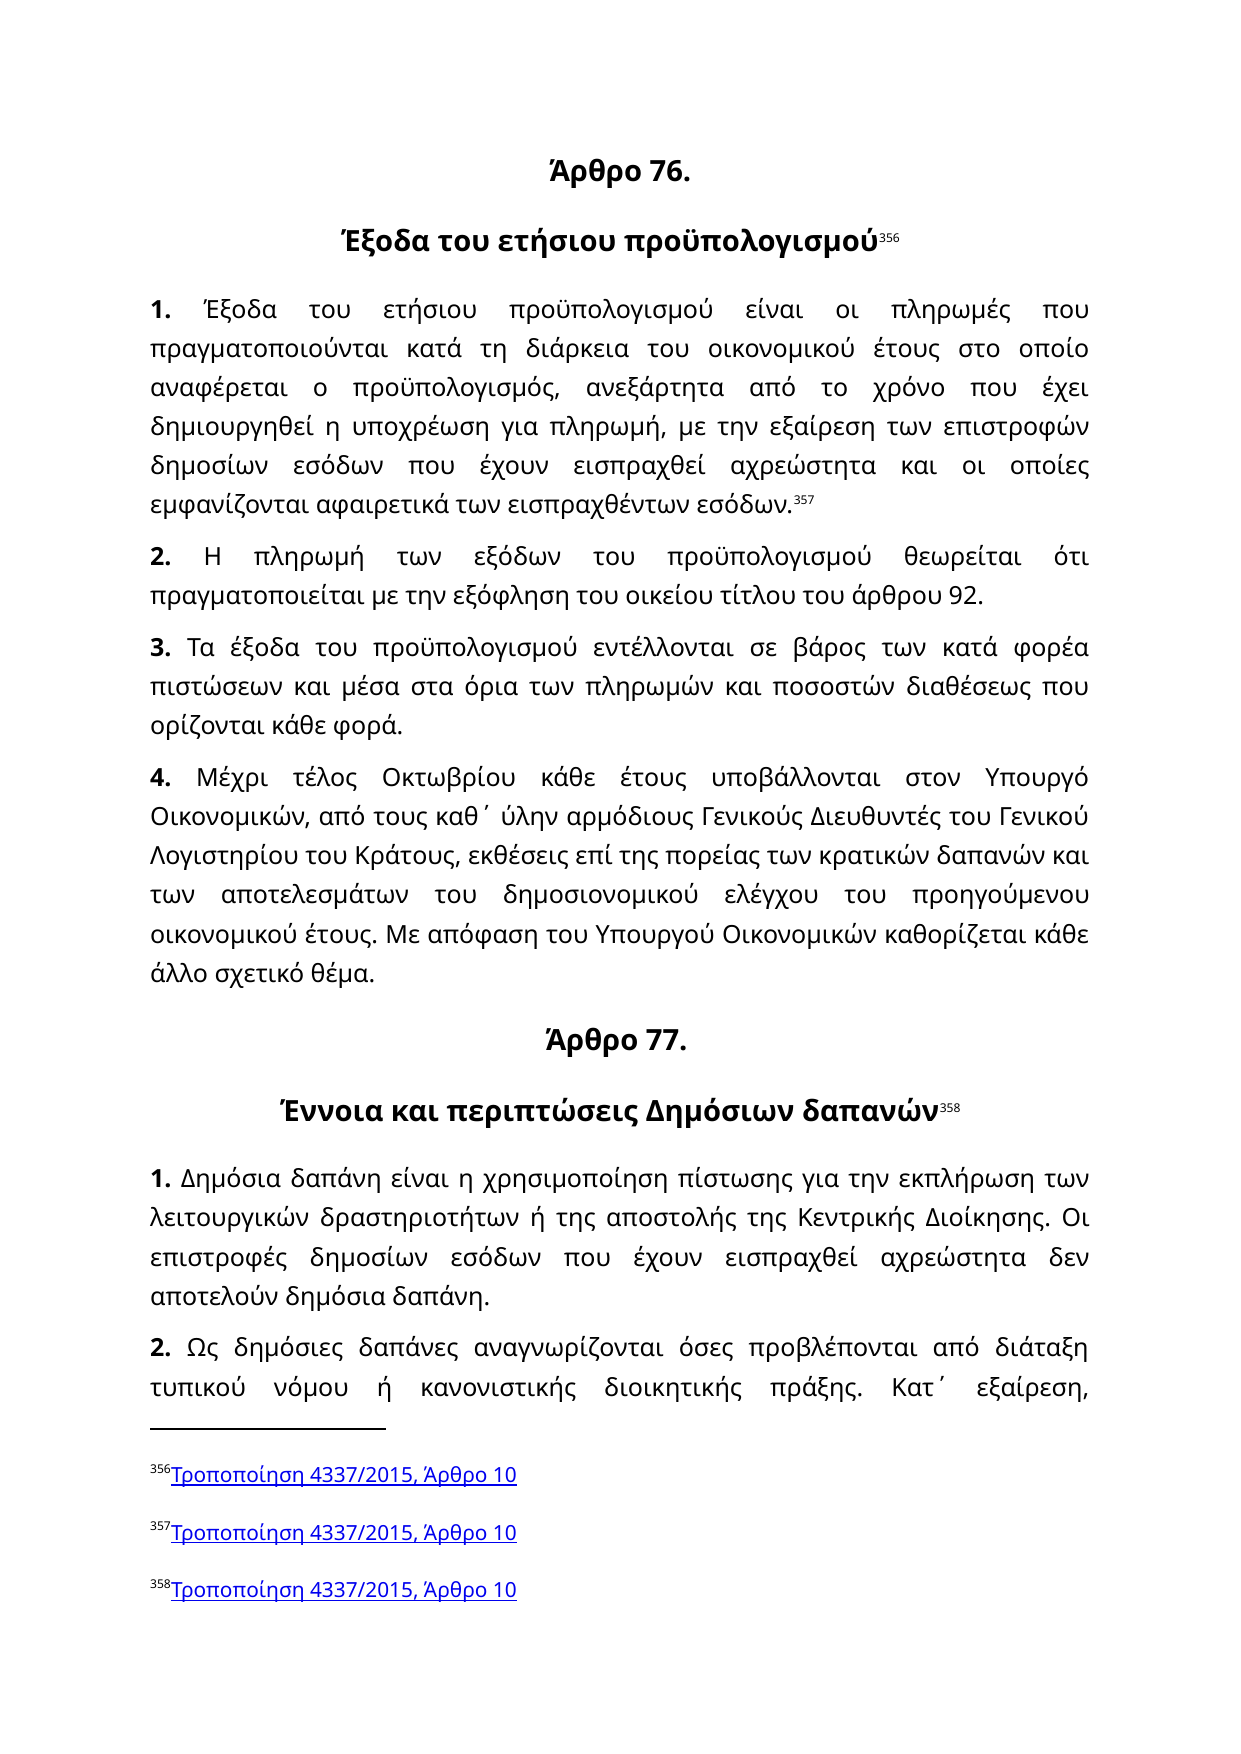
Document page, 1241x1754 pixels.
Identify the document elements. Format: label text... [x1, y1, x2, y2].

subtitle Έξοδα του ετήσιου προϋπολογισμού [150, 221, 1090, 260]
subtitle Άρθρο 76. [150, 150, 1090, 190]
text 4. Μέχρι τέλος Οκτωβρίου κάθε έτους υποβάλλονται στον Υπουργό Οικονομικών, από τους καθ΄ ύλην αρμόδιους Γενικούς Διευθυντές του Γενικού Λογιστηρίου του Κράτους, εκθέσεις επί της πορείας των κρατικών δαπανών και των αποτελεσμάτων του δημοσιονομικού ελέγχου του προηγούμενου οικονομικού έτους. Με απόφαση του Υπουργού Οικονομικών καθορίζεται κάθε άλλο σχετικό θέμα. [150, 759, 1090, 989]
subtitle Έννοια και περιπτώσεις Δημόσιων δαπανών [150, 1090, 1090, 1130]
text 2. Ως δημόσιες δαπάνες αναγνωρίζονται όσες προβλέπονται από διάταξη τυπικού νόμου ή κανονιστικής διοικητικής πράξης. Κατ΄ εξαίρεση, [150, 1330, 1090, 1403]
text Τροποποίηση 4337/2015, Άρθρο 10 [150, 1460, 1090, 1489]
text 3. Τα έξοδα του προϋπολογισμού εντέλλονται σε βάρος των κατά φορέα πιστώσεων και μέσα στα όρια των πληρωμών και ποσοστών διαθέσεως που ορίζονται κάθε φορά. [150, 629, 1090, 742]
text 2. Η πληρωμή των εξόδων του προϋπολογισμού θεωρείται ότι πραγματοποιείται με την εξόφληση του οικείου τίτλου του άρθρου 92. [150, 539, 1090, 612]
text 1. Έξοδα του ετήσιου προϋπολογισμού είναι οι πληρωμές που πραγματοποιούνται κατά τη διάρκεια του οικονομικού έτους στο οποίο αναφέρεται ο προϋπολογισμός, ανεξάρτητα από το χρόνο που έχει δημιουργηθεί η υποχρέωση για πληρωμή, με την εξαίρεση των επιστροφών δημοσίων εσόδων που έχουν εισπραχθεί αχρεώστητα και οι οποίες εμφανίζονται αφαιρετικά των εισπραχθέντων εσόδων. [150, 291, 1090, 521]
subtitle Άρθρο 77. [150, 1019, 1090, 1059]
text 1. Δημόσια δαπάνη είναι η χρησιμοποίηση πίστωσης για την εκπλήρωση των λειτουργικών δραστηριοτήτων ή της αποστολής της Κεντρικής Διοίκησης. Οι επιστροφές δημοσίων εσόδων που έχουν εισπραχθεί αχρεώστητα δεν αποτελούν δημόσια δαπάνη. [150, 1161, 1090, 1312]
text Τροποποίηση 4337/2015, Άρθρο 10 [150, 1576, 1090, 1604]
text Τροποποίηση 4337/2015, Άρθρο 10 [150, 1518, 1090, 1546]
